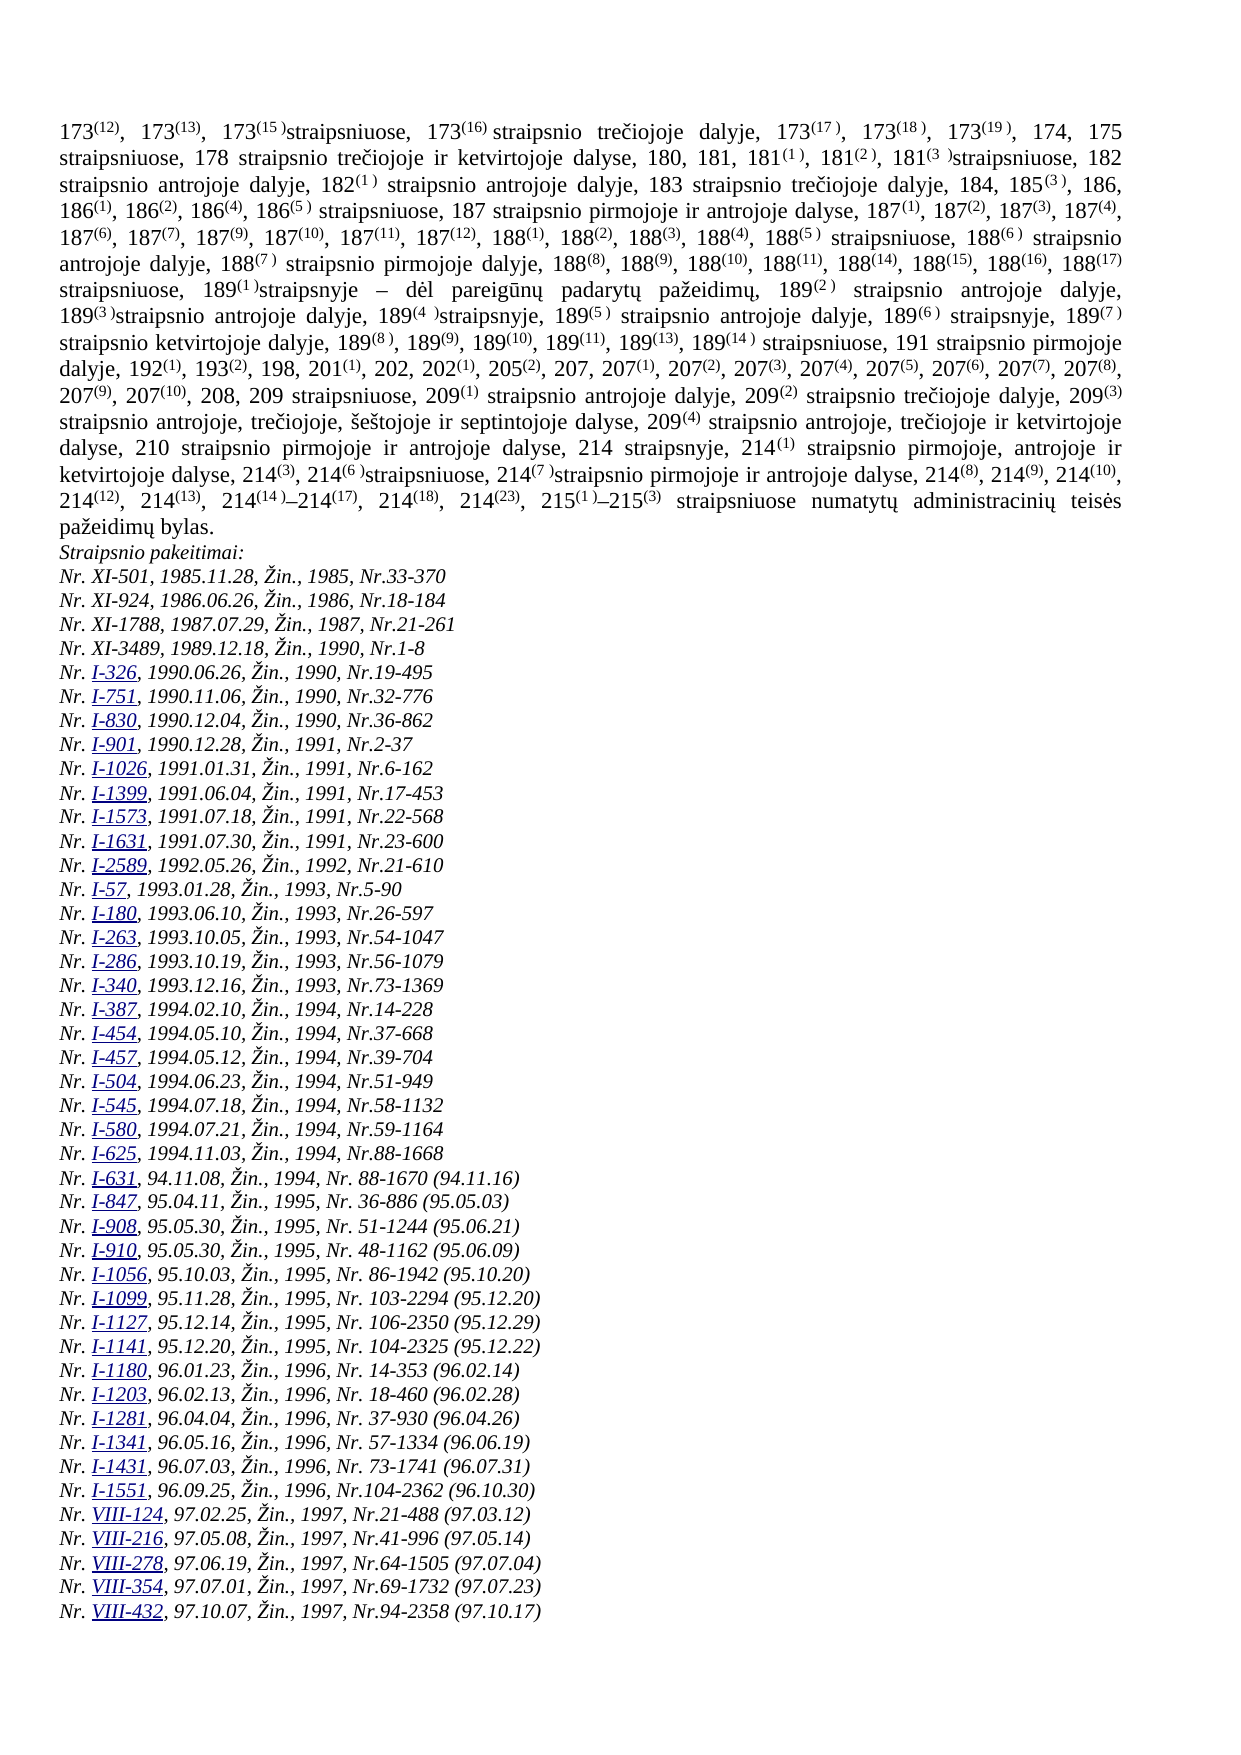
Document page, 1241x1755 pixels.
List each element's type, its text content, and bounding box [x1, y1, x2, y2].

text Nr. I-1341, 96.05.16, Žin., 1996, Nr. 57-1334 (96.06.19) [59, 1430, 1122, 1454]
text Nr. I-901, 1990.12.28, Žin., 1991, Nr.2-37 [59, 732, 1122, 756]
text Nr. I-1399, 1991.06.04, Žin., 1991, Nr.17-453 [59, 780, 1122, 804]
text Nr. I-1551, 96.09.25, Žin., 1996, Nr.104-2362 (96.10.30) [59, 1478, 1122, 1502]
text Nr. I-545, 1994.07.18, Žin., 1994, Nr.58-1132 [59, 1093, 1122, 1117]
text Straipsnio pakeitimai: [59, 540, 1122, 564]
text Nr. I-1281, 96.04.04, Žin., 1996, Nr. 37-930 (96.04.26) [59, 1406, 1122, 1430]
text Nr. VIII-278, 97.06.19, Žin., 1997, Nr.64-1505 (97.07.04) [59, 1550, 1122, 1574]
text Nr. I-1141, 95.12.20, Žin., 1995, Nr. 104-2325 (95.12.22) [59, 1334, 1122, 1358]
text Nr. I-625, 1994.11.03, Žin., 1994, Nr.88-1668 [59, 1141, 1122, 1165]
text Nr. I-2589, 1992.05.26, Žin., 1992, Nr.21-610 [59, 853, 1122, 877]
text Nr. VIII-354, 97.07.01, Žin., 1997, Nr.69-1732 (97.07.23) [59, 1574, 1122, 1598]
text Nr. I-847, 95.04.11, Žin., 1995, Nr. 36-886 (95.05.03) [59, 1189, 1122, 1213]
text Nr. I-457, 1994.05.12, Žin., 1994, Nr.39-704 [59, 1045, 1122, 1069]
text Nr. I-751, 1990.11.06, Žin., 1990, Nr.32-776 [59, 684, 1122, 708]
text 173(12), 173(13), 173(15 )straipsniuose, 173(16) straipsnio trečiojoje dalyje, 173(17 ), 173(18 ), 173(19 ), 174, 175 straipsniuose, 178 straipsnio trečiojoje ir ketvirtojoje dalyse, 180, 181, 181(1 ), 181(2 ), 181(3 )straipsniuose, 182 straipsnio antrojoje dalyje, 182(1 ) straipsnio antrojoje dalyje, 183 straipsnio trečiojoje dalyje, 184, 185(3 ), 186, 186(1), 186(2), 186(4), 186(5 ) straipsniuose, 187 straipsnio pirmojoje ir antrojoje dalyse, 187(1), 187(2), 187(3), 187(4), 187(6), 187(7), 187(9), 187(10), 187(11), 187(12), 188(1), 188(2), 188(3), 188(4), 188(5 ) straipsniuose, 188(6 ) straipsnio antrojoje dalyje, 188(7 ) straipsnio pirmojoje dalyje, 188(8), 188(9), 188(10), 188(11), 188(14), 188(15), 188(16), 188(17) straipsniuose, 189(1 )straipsnyje – dėl pareigūnų padarytų pažeidimų, 189(2 ) straipsnio antrojoje dalyje, 189(3 )straipsnio antrojoje dalyje, 189(4 )straipsnyje, 189(5 ) straipsnio antrojoje dalyje, 189(6 ) straipsnyje, 189(7 ) straipsnio ketvirtojoje dalyje, 189(8 ), 189(9), 189(10), 189(11), 189(13), 189(14 ) straipsniuose, 191 straipsnio pirmojoje dalyje, 192(1), 193(2), 198, 201(1), 202, 202(1), 205(2), 207, 207(1), 207(2), 207(3), 207(4), 207(5), 207(6), 207(7), 207(8), 207(9), 207(10), 208, 209 straipsniuose, 209(1) straipsnio antrojoje dalyje, 209(2) straipsnio trečiojoje dalyje, 209(3) straipsnio antrojoje, trečiojoje, šeštojoje ir septintojoje dalyse, 209(4) straipsnio antrojoje, trečiojoje ir ketvirtojoje dalyse, 210 straipsnio pirmojoje ir antrojoje dalyse, 214 straipsnyje, 214(1) straipsnio pirmojoje, antrojoje ir ketvirtojoje dalyse, 214(3), 214(6 )straipsniuose, 214(7 )straipsnio pirmojoje ir antrojoje dalyse, 214(8), 214(9), 214(10), 214(12), 214(13), 214(14 )–214(17), 214(18), 214(23), 215(1 )–215(3) straipsniuose numatytų administracinių teisės pažeidimų bylas. [59, 118, 1122, 540]
text Nr. I-1026, 1991.01.31, Žin., 1991, Nr.6-162 [59, 756, 1122, 780]
text Nr. I-340, 1993.12.16, Žin., 1993, Nr.73-1369 [59, 973, 1122, 997]
text Nr. I-387, 1994.02.10, Žin., 1994, Nr.14-228 [59, 997, 1122, 1021]
text Nr. VIII-432, 97.10.07, Žin., 1997, Nr.94-2358 (97.10.17) [59, 1598, 1122, 1623]
text Nr. I-1431, 96.07.03, Žin., 1996, Nr. 73-1741 (96.07.31) [59, 1454, 1122, 1478]
text Nr. I-1099, 95.11.28, Žin., 1995, Nr. 103-2294 (95.12.20) [59, 1286, 1122, 1310]
text Nr. XI-3489, 1989.12.18, Žin., 1990, Nr.1-8 [59, 636, 1122, 660]
text Nr. XI-1788, 1987.07.29, Žin., 1987, Nr.21-261 [59, 612, 1122, 636]
text Nr. I-504, 1994.06.23, Žin., 1994, Nr.51-949 [59, 1069, 1122, 1093]
text Nr. I-326, 1990.06.26, Žin., 1990, Nr.19-495 [59, 660, 1122, 684]
text Nr. VIII-216, 97.05.08, Žin., 1997, Nr.41-996 (97.05.14) [59, 1526, 1122, 1550]
text Nr. I-1631, 1991.07.30, Žin., 1991, Nr.23-600 [59, 828, 1122, 853]
text Nr. I-1203, 96.02.13, Žin., 1996, Nr. 18-460 (96.02.28) [59, 1382, 1122, 1406]
text Nr. I-263, 1993.10.05, Žin., 1993, Nr.54-1047 [59, 925, 1122, 949]
text Nr. XI-501, 1985.11.28, Žin., 1985, Nr.33-370 [59, 564, 1122, 588]
text Nr. I-454, 1994.05.10, Žin., 1994, Nr.37-668 [59, 1021, 1122, 1045]
text Nr. I-1056, 95.10.03, Žin., 1995, Nr. 86-1942 (95.10.20) [59, 1262, 1122, 1286]
text Nr. I-830, 1990.12.04, Žin., 1990, Nr.36-862 [59, 708, 1122, 732]
text Nr. I-180, 1993.06.10, Žin., 1993, Nr.26-597 [59, 901, 1122, 925]
text Nr. I-910, 95.05.30, Žin., 1995, Nr. 48-1162 (95.06.09) [59, 1238, 1122, 1262]
text Nr. I-286, 1993.10.19, Žin., 1993, Nr.56-1079 [59, 949, 1122, 973]
text Nr. XI-924, 1986.06.26, Žin., 1986, Nr.18-184 [59, 588, 1122, 612]
text Nr. VIII-124, 97.02.25, Žin., 1997, Nr.21-488 (97.03.12) [59, 1502, 1122, 1526]
text Nr. I-1180, 96.01.23, Žin., 1996, Nr. 14-353 (96.02.14) [59, 1358, 1122, 1382]
text Nr. I-1127, 95.12.14, Žin., 1995, Nr. 106-2350 (95.12.29) [59, 1310, 1122, 1334]
text Nr. I-57, 1993.01.28, Žin., 1993, Nr.5-90 [59, 877, 1122, 901]
text Nr. I-631, 94.11.08, Žin., 1994, Nr. 88-1670 (94.11.16) [59, 1165, 1122, 1189]
text Nr. I-908, 95.05.30, Žin., 1995, Nr. 51-1244 (95.06.21) [59, 1213, 1122, 1238]
text Nr. I-1573, 1991.07.18, Žin., 1991, Nr.22-568 [59, 804, 1122, 828]
text Nr. I-580, 1994.07.21, Žin., 1994, Nr.59-1164 [59, 1117, 1122, 1141]
